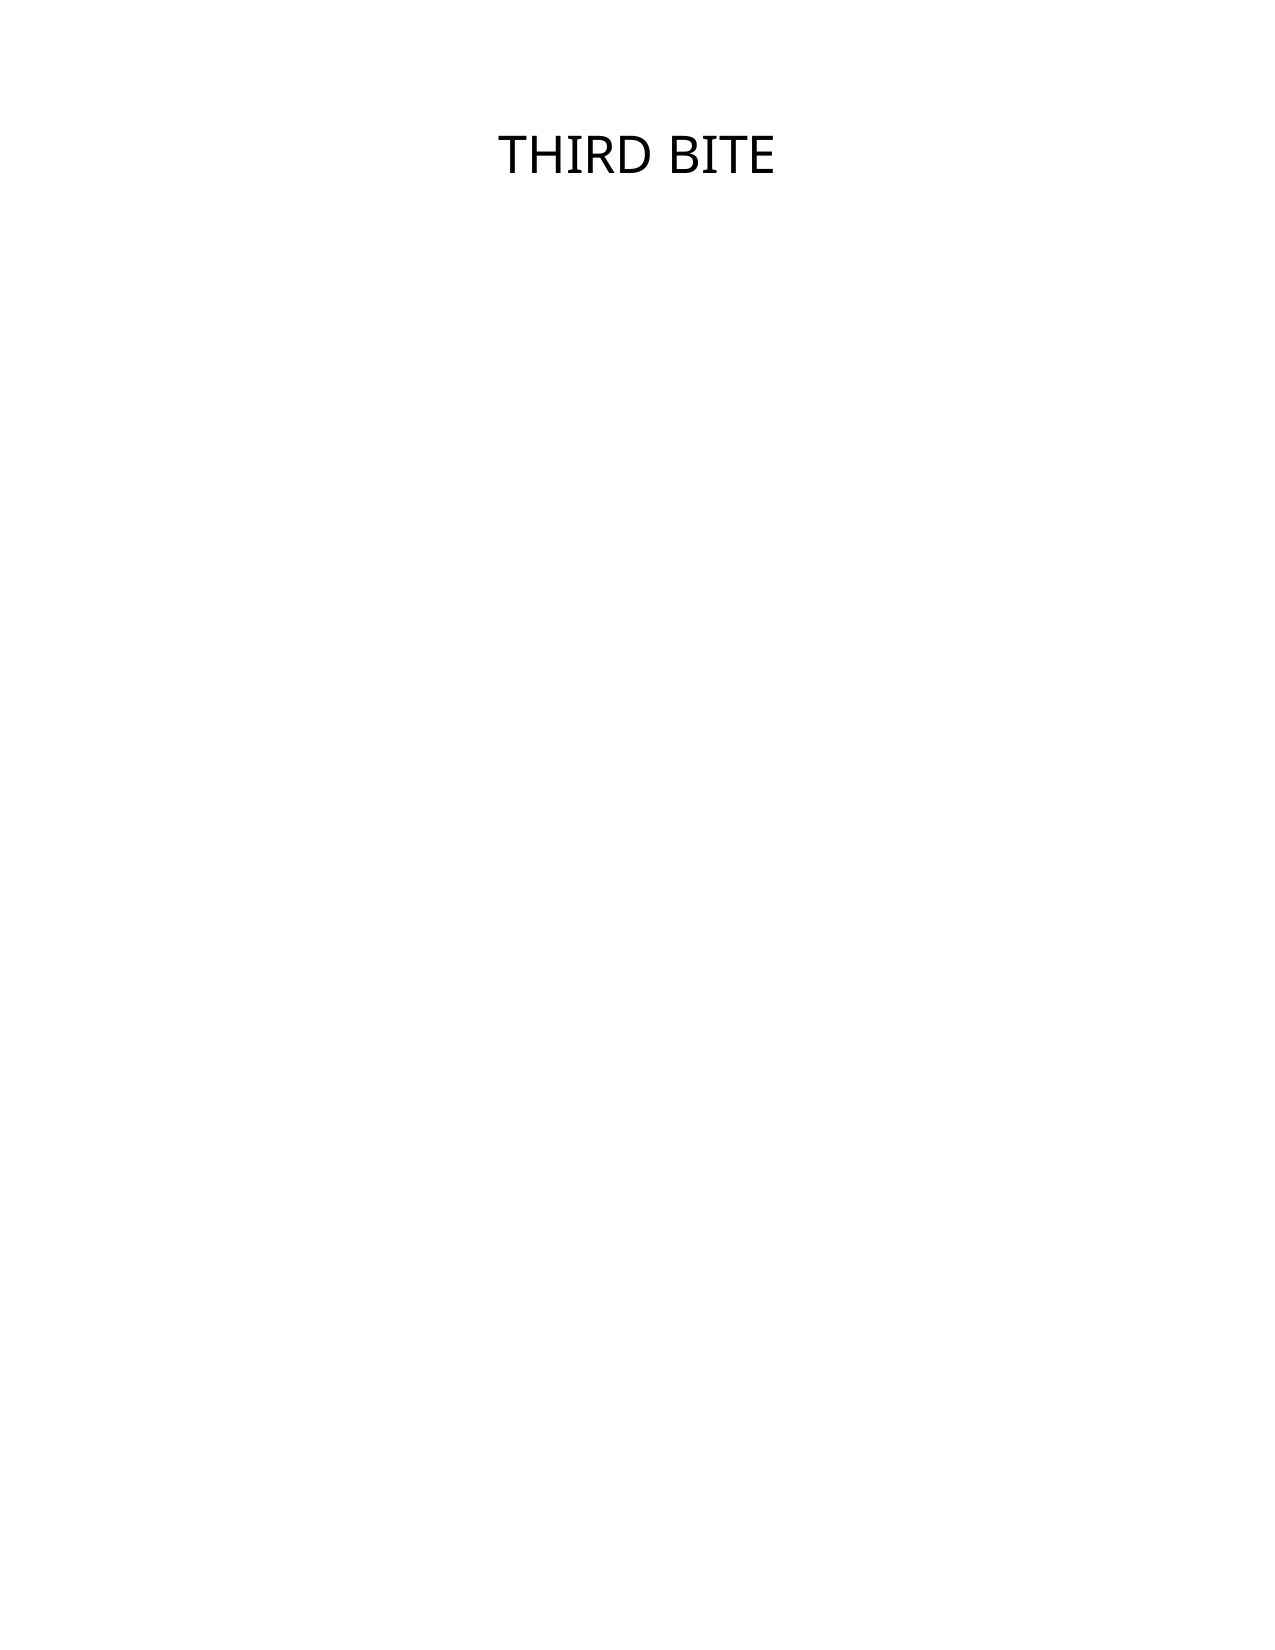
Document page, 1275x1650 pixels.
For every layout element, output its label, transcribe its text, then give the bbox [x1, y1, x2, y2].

title THIRD BITE [118, 118, 1157, 189]
